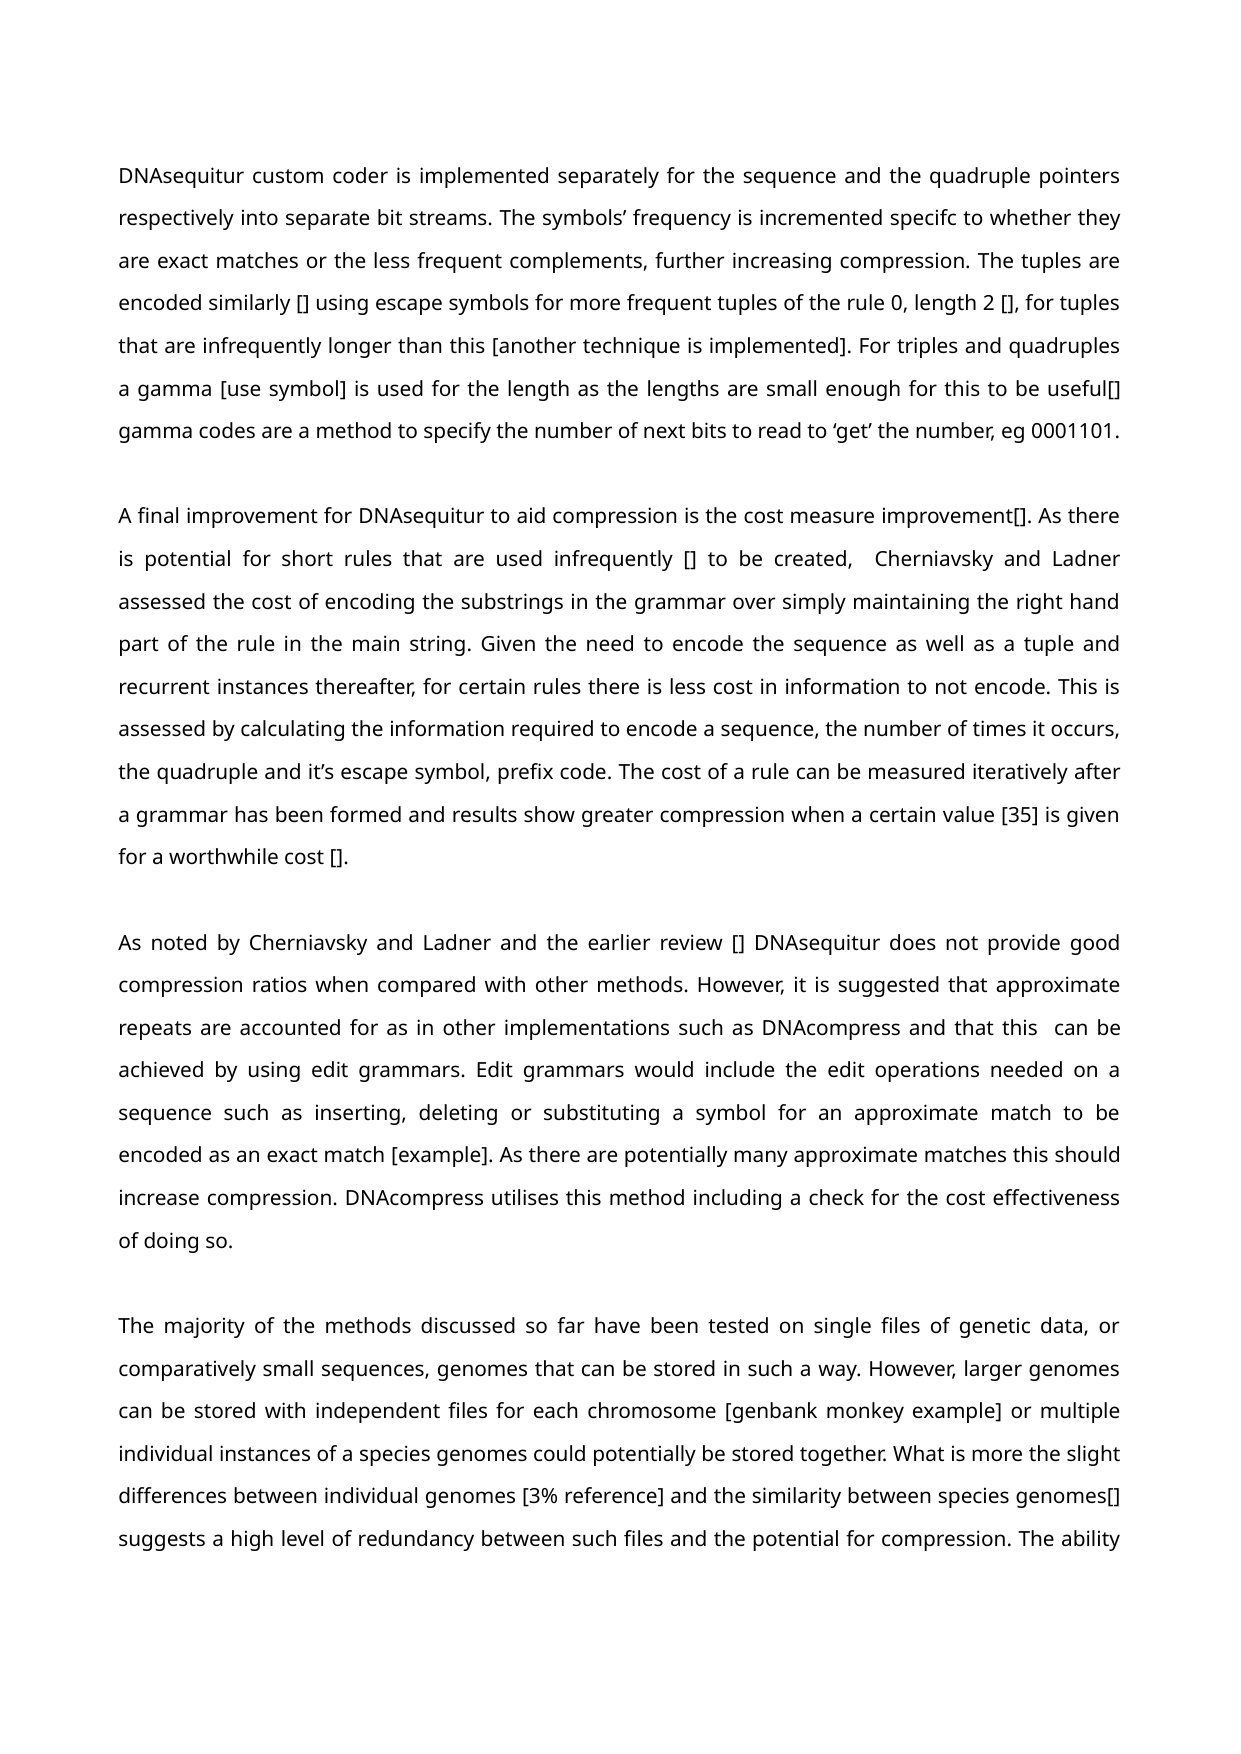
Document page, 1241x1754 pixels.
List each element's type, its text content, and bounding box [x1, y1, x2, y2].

text As noted by Cherniavsky and Ladner and the earlier review [] DNAsequitur does not provide good compression ratios when compared with other methods. However, it is suggested that approximate repeats are accounted for as in other implementations such as DNAcompress and that this can be achieved by using edit grammars. Edit grammars would include the edit operations needed on a sequence such as inserting, deleting or substituting a symbol for an approximate match to be encoded as an exact match [example]. As there are potentially many approximate matches this should increase compression. DNAcompress utilises this method including a check for the cost effectiveness of doing so. [118, 928, 1122, 1254]
text DNAsequitur custom coder is implemented separately for the sequence and the quadruple pointers respectively into separate bit streams. The symbols’ frequency is incremented specifc to whether they are exact matches or the less frequent complements, further increasing compression. The tuples are encoded similarly [] using escape symbols for more frequent tuples of the rule 0, length 2 [], for tuples that are infrequently longer than this [another technique is implemented]. For triples and quadruples a gamma [use symbol] is used for the length as the lengths are small enough for this to be useful[] gamma codes are a method to specify the number of next bits to read to ‘get’ the number, eg 0001101. [118, 161, 1122, 445]
text The majority of the methods discussed so far have been tested on single files of genetic data, or comparatively small sequences, genomes that can be stored in such a way. However, larger genomes can be stored with independent files for each chromosome [genbank monkey example] or multiple individual instances of a species genomes could potentially be stored together. What is more the slight differences between individual genomes [3% reference] and the similarity between species genomes[] suggests a high level of redundancy between such files and the potential for compression. The ability [118, 1311, 1122, 1552]
text A final improvement for DNAsequitur to aid compression is the cost measure improvement[]. As there is potential for short rules that are used infrequently [] to be created, Cherniavsky and Ladner assessed the cost of encoding the substrings in the grammar over simply maintaining the right hand part of the rule in the main string. Given the need to encode the sequence as well as a tuple and recurrent instances thereafter, for certain rules there is less cost in information to not encode. This is assessed by calculating the information required to encode a sequence, the number of times it occurs, the quadruple and it’s escape symbol, prefix code. The cost of a rule can be measured iteratively after a grammar has been formed and results show greater compression when a certain value [35] is given for a worthwhile cost []. [118, 502, 1122, 871]
